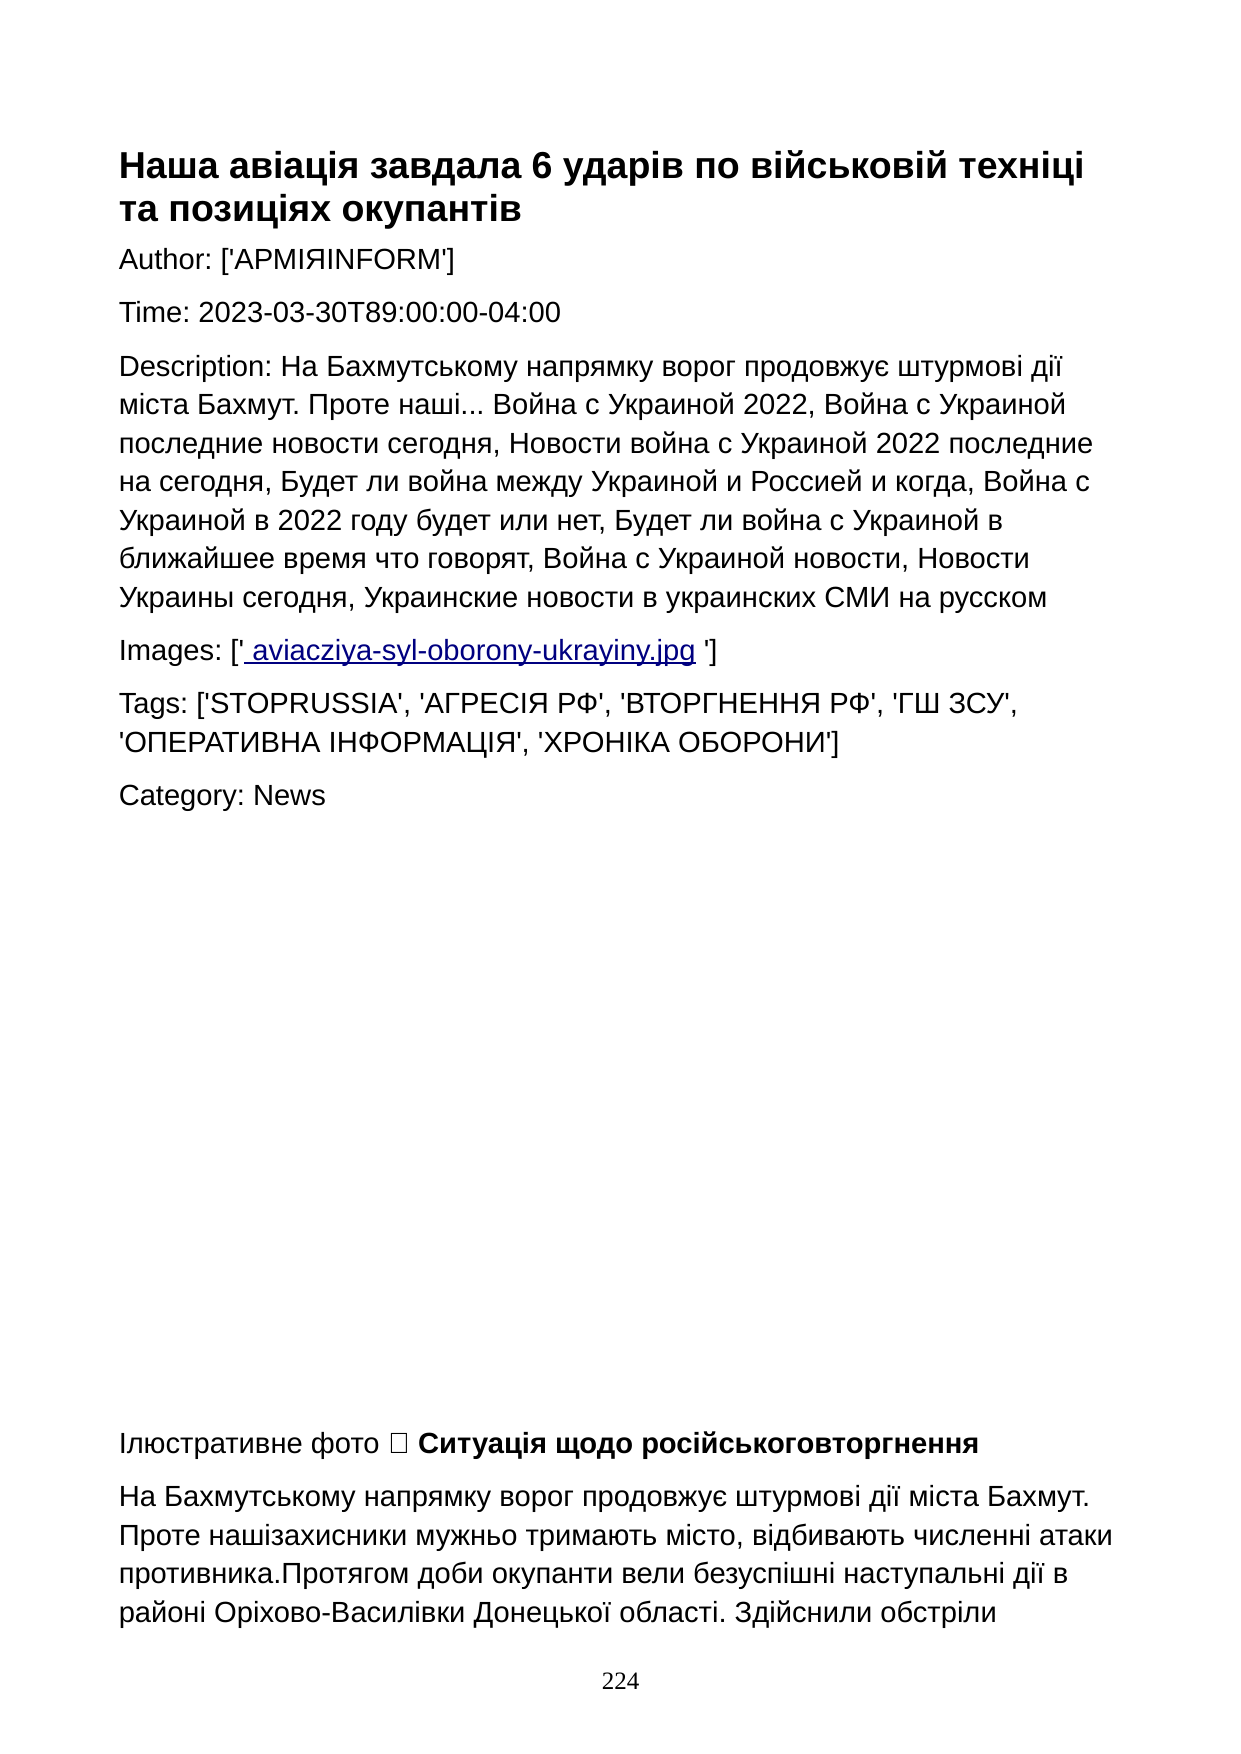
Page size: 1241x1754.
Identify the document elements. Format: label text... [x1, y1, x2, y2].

text На Бахмутському напрямку ворог продовжує штурмові дії міста Бахмут. Проте нашізахисники мужньо тримають місто, відбивають численні атаки противника.Протягом доби окупанти вели безуспішні наступальні дії в районі Оріхово-Василівки Донецької області. Здійснили обстріли [118, 1479, 1122, 1628]
text Images: [' aviacziya-syl-oborony-ukrayiny.jpg '] [118, 633, 1122, 666]
text Time: 2023-03-30T89:00:00-04:00 [118, 295, 1122, 329]
text Description: На Бахмутському напрямку ворог продовжує штурмові дії міста Бахмут. Проте наші... Война с Украиной 2022, Война с Украиной последние новости сегодня, Новости война с Украиной 2022 последние на сегодня, Будет ли война между Украиной и Россией и когда, Война с Украиной в 2022 году будет или нет, Будет ли война с Украиной в ближайшее время что говорят, Война с Украиной новости, Новости Украины сегодня, Украинские новости в украинских СМИ на русском [118, 348, 1122, 613]
text Tags: ['STOPRUSSIA', 'АГРЕСІЯ РФ', 'ВТОРГНЕННЯ РФ', 'ГШ ЗСУ', 'ОПЕРАТИВНА ІНФОРМАЦІЯ', 'ХРОНІКА ОБОРОНИ'] [118, 686, 1122, 758]
text Ілюстративне фото 🔥 Ситуація щодо російськоговторгнення [118, 831, 1122, 1460]
text Category: News [118, 778, 1122, 811]
subtitle Наша авіація завдала 6 ударів по військовій техніці та позиціях окупантів [118, 143, 1122, 230]
text Author: ['АРМІЯINFORM'] [118, 242, 1122, 276]
